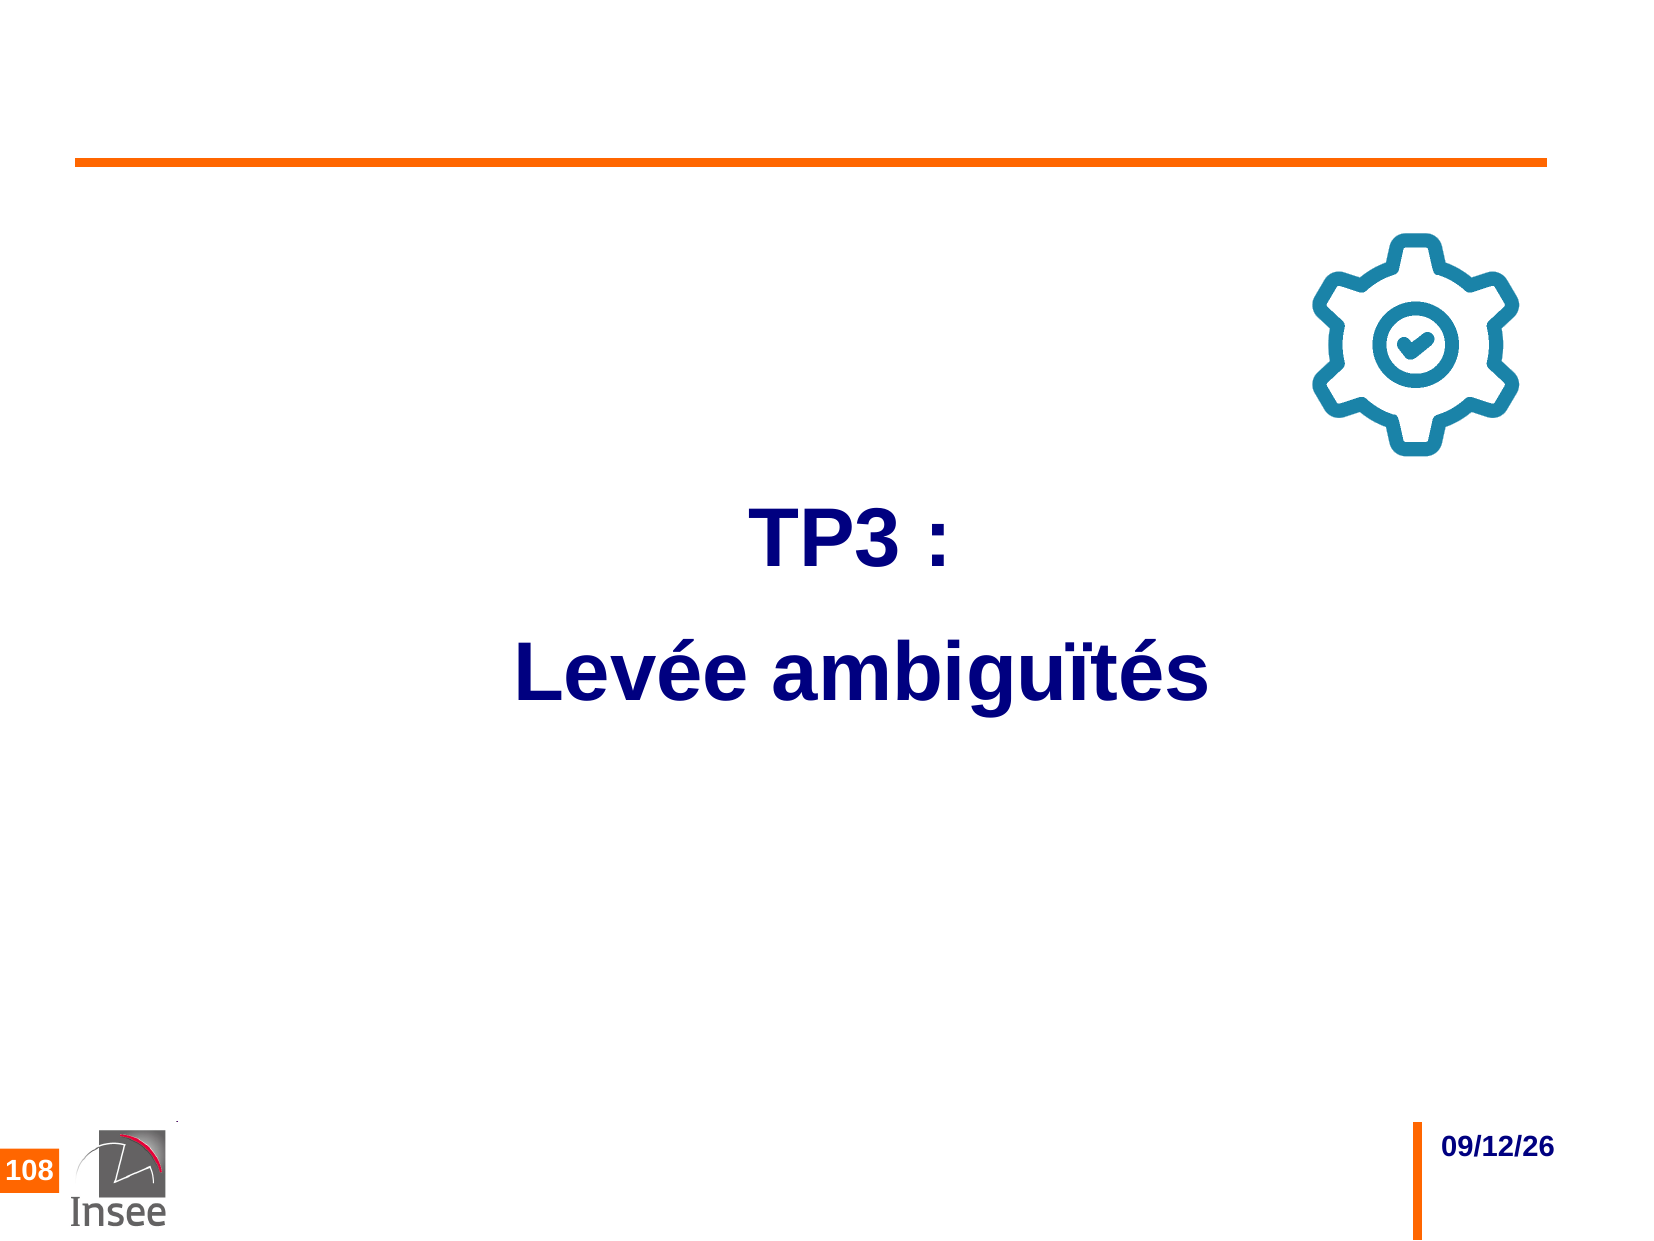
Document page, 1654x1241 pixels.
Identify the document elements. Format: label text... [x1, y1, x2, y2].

picture [1287, 216, 1544, 473]
picture [62, 1121, 178, 1241]
list TP3 : Levée ambiguïtés [53, 490, 1601, 733]
